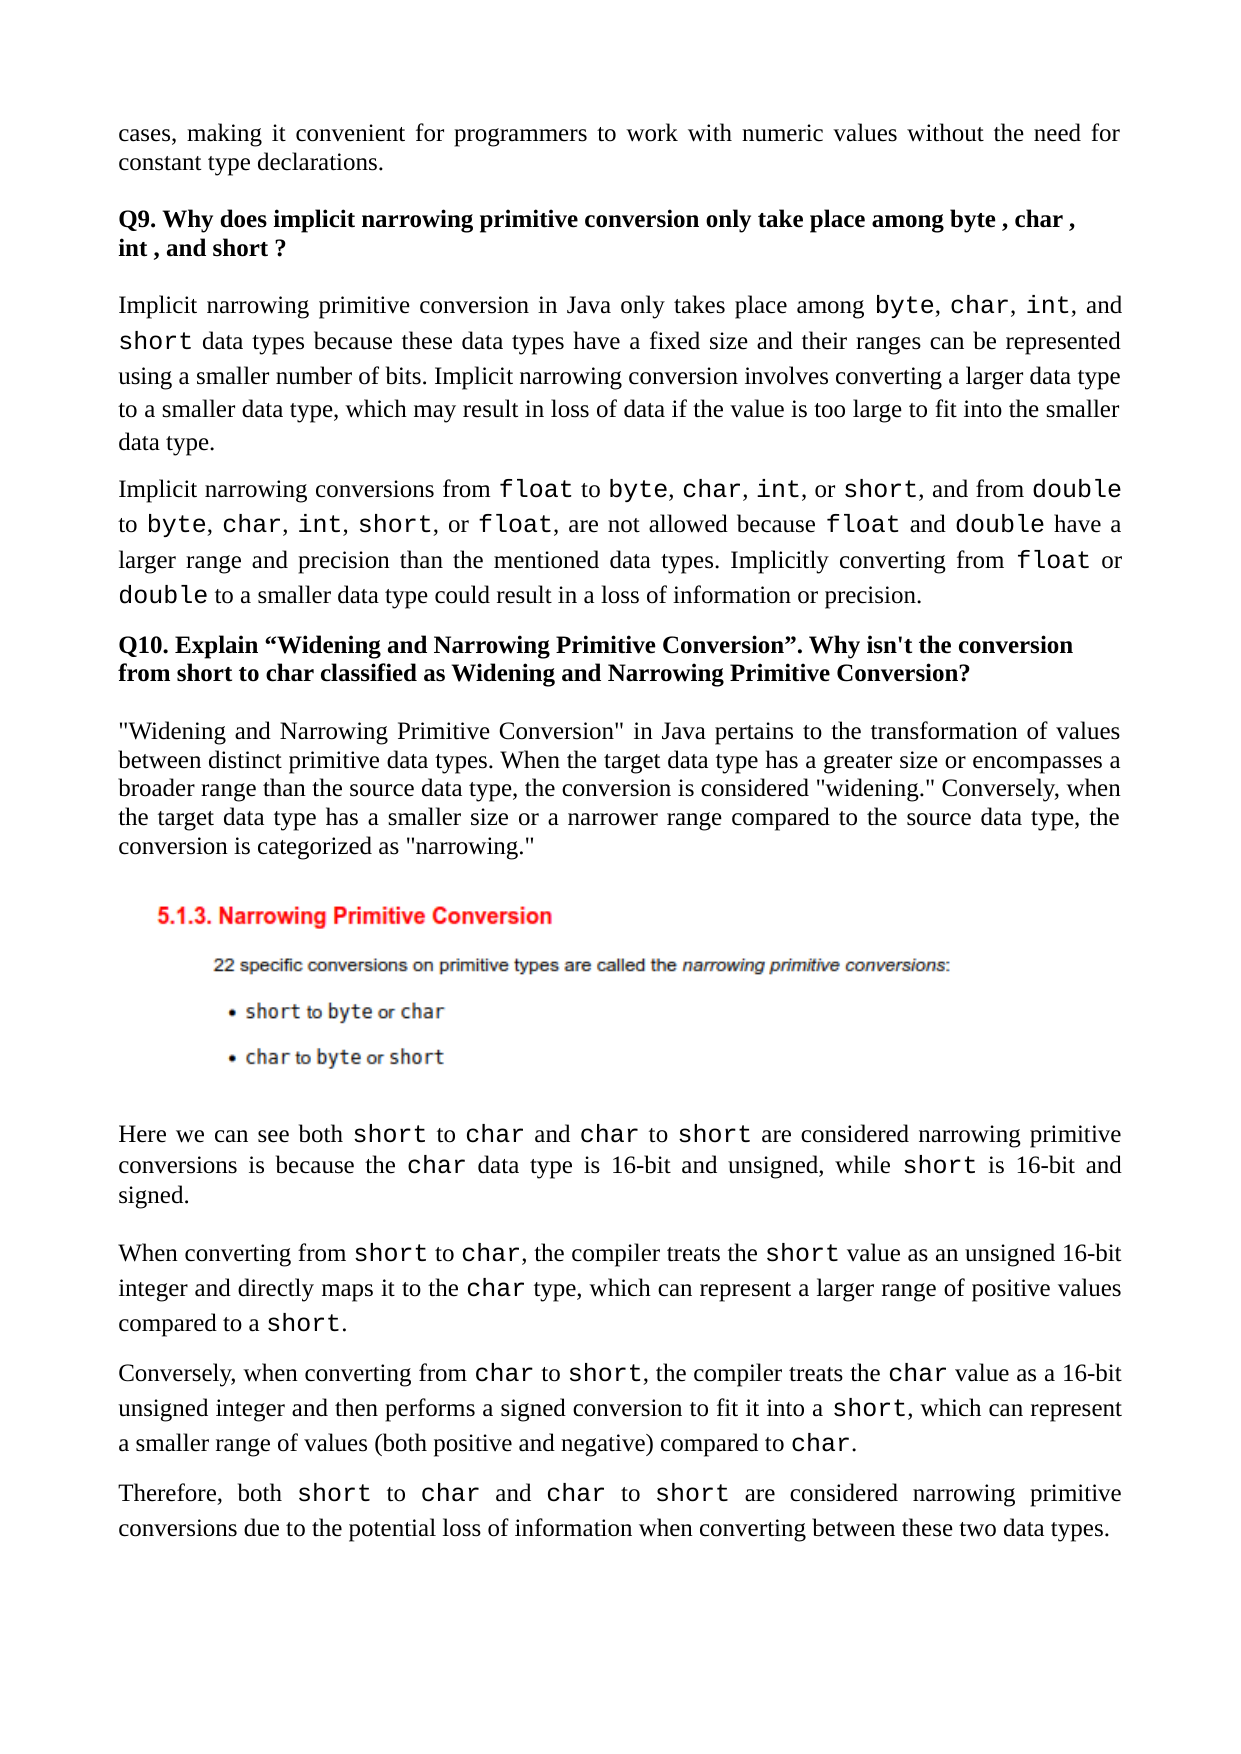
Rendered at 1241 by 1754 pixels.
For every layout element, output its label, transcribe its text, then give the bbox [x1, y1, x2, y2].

text Q10. Explain “Widening and Narrowing Primitive Conversion”. Why isn't the conversion from short to char classified as Widening and Narrowing Primitive Conversion? [118, 630, 1122, 687]
text Conversely, when converting from char to short, the compiler treats the char value as a 16-bit unsigned integer and then performs a signed conversion to fit it into a short, which can represent a smaller range of values (both positive and negative) compared to char. [118, 1358, 1122, 1459]
text Here we can see both short to char and char to short are considered narrowing primitive conversions is because the char data type is 16-bit and unsigned, while short is 16-bit and signed. [118, 1119, 1122, 1209]
text Therefore, both short to char and char to short are considered narrowing primitive conversions due to the potential loss of information when converting between these two data types. [118, 1478, 1122, 1542]
picture [121, 877, 1017, 1091]
text Implicit narrowing primitive conversion in Java only takes place among byte, char, int, and short data types because these data types have a fixed size and their ranges can be represented using a smaller number of bits. Implicit narrowing conversion involves converting a larger data type to a smaller data type, which may result in loss of data if the value is too large to fit into the smaller data type. [118, 291, 1122, 456]
text When converting from short to char, the compiler treats the short value as an unsigned 16-bit integer and directly maps it to the char type, which can represent a larger range of positive values compared to a short. [118, 1238, 1122, 1339]
text cases, making it convenient for programmers to work with numeric values without the need for constant type declarations. [118, 118, 1122, 176]
text "Widening and Narrowing Primitive Conversion" in Java pertains to the transformation of values between distinct primitive data types. When the target data type has a greater size or encompasses a broader range than the source data type, the conversion is considered "widening." Conversely, when the target data type has a smaller size or a narrower range compared to the source data type, the conversion is categorized as "narrowing." [118, 716, 1122, 860]
text Q9. Why does implicit narrowing primitive conversion only take place among byte , char , int , and short ? [118, 204, 1122, 262]
text Implicit narrowing conversions from float to byte, char, int, or short, and from double to byte, char, int, short, or float, are not allowed because float and double have a larger range and precision than the mentioned data types. Implicitly converting from float or double to a smaller data type could result in a loss of information or precision. [118, 474, 1122, 611]
